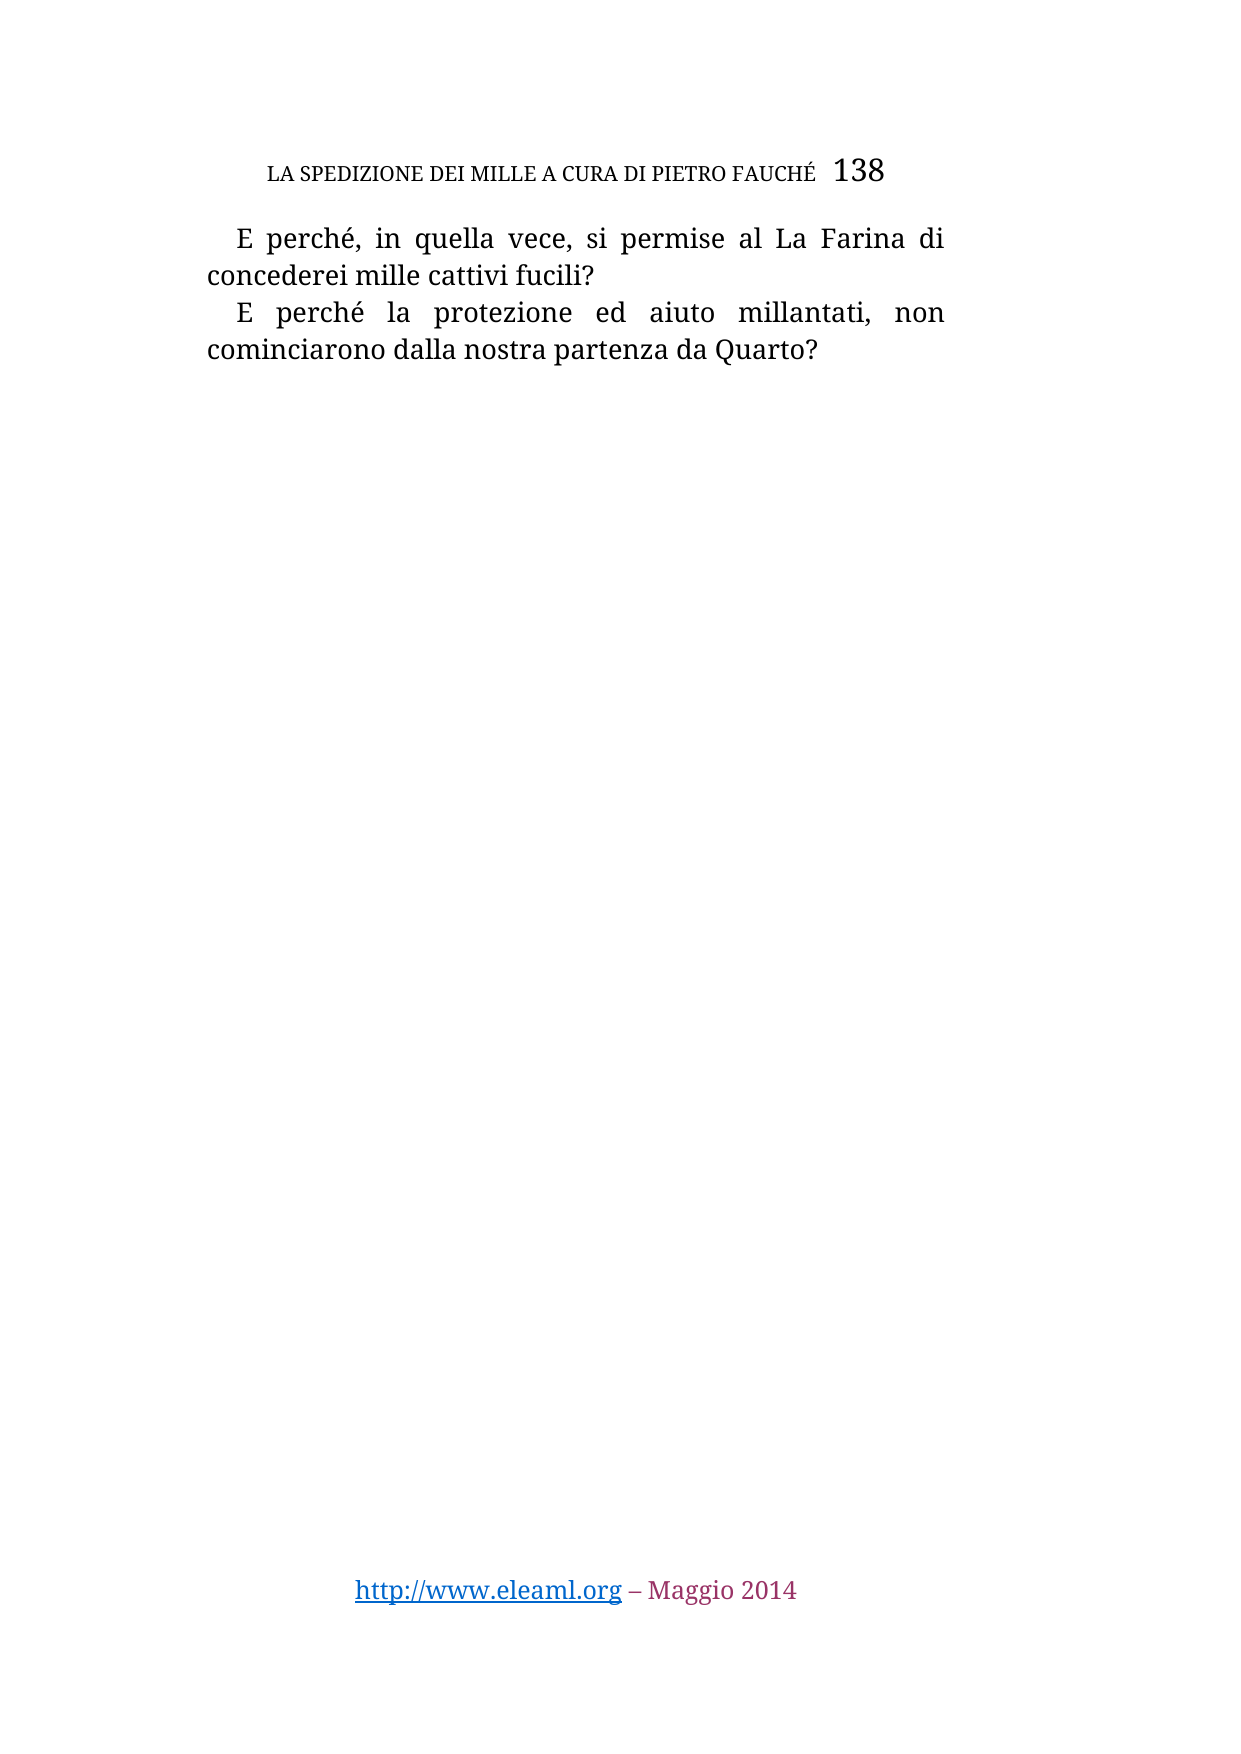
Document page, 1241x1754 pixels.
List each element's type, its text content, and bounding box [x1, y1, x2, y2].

text E perché la protezione ed aiuto millantati, non cominciarono dalla nostra partenza da Quarto? [207, 293, 945, 367]
text E perché, in quella vece, si permise al La Farina di concederei mille cattivi fucili? [207, 220, 945, 293]
